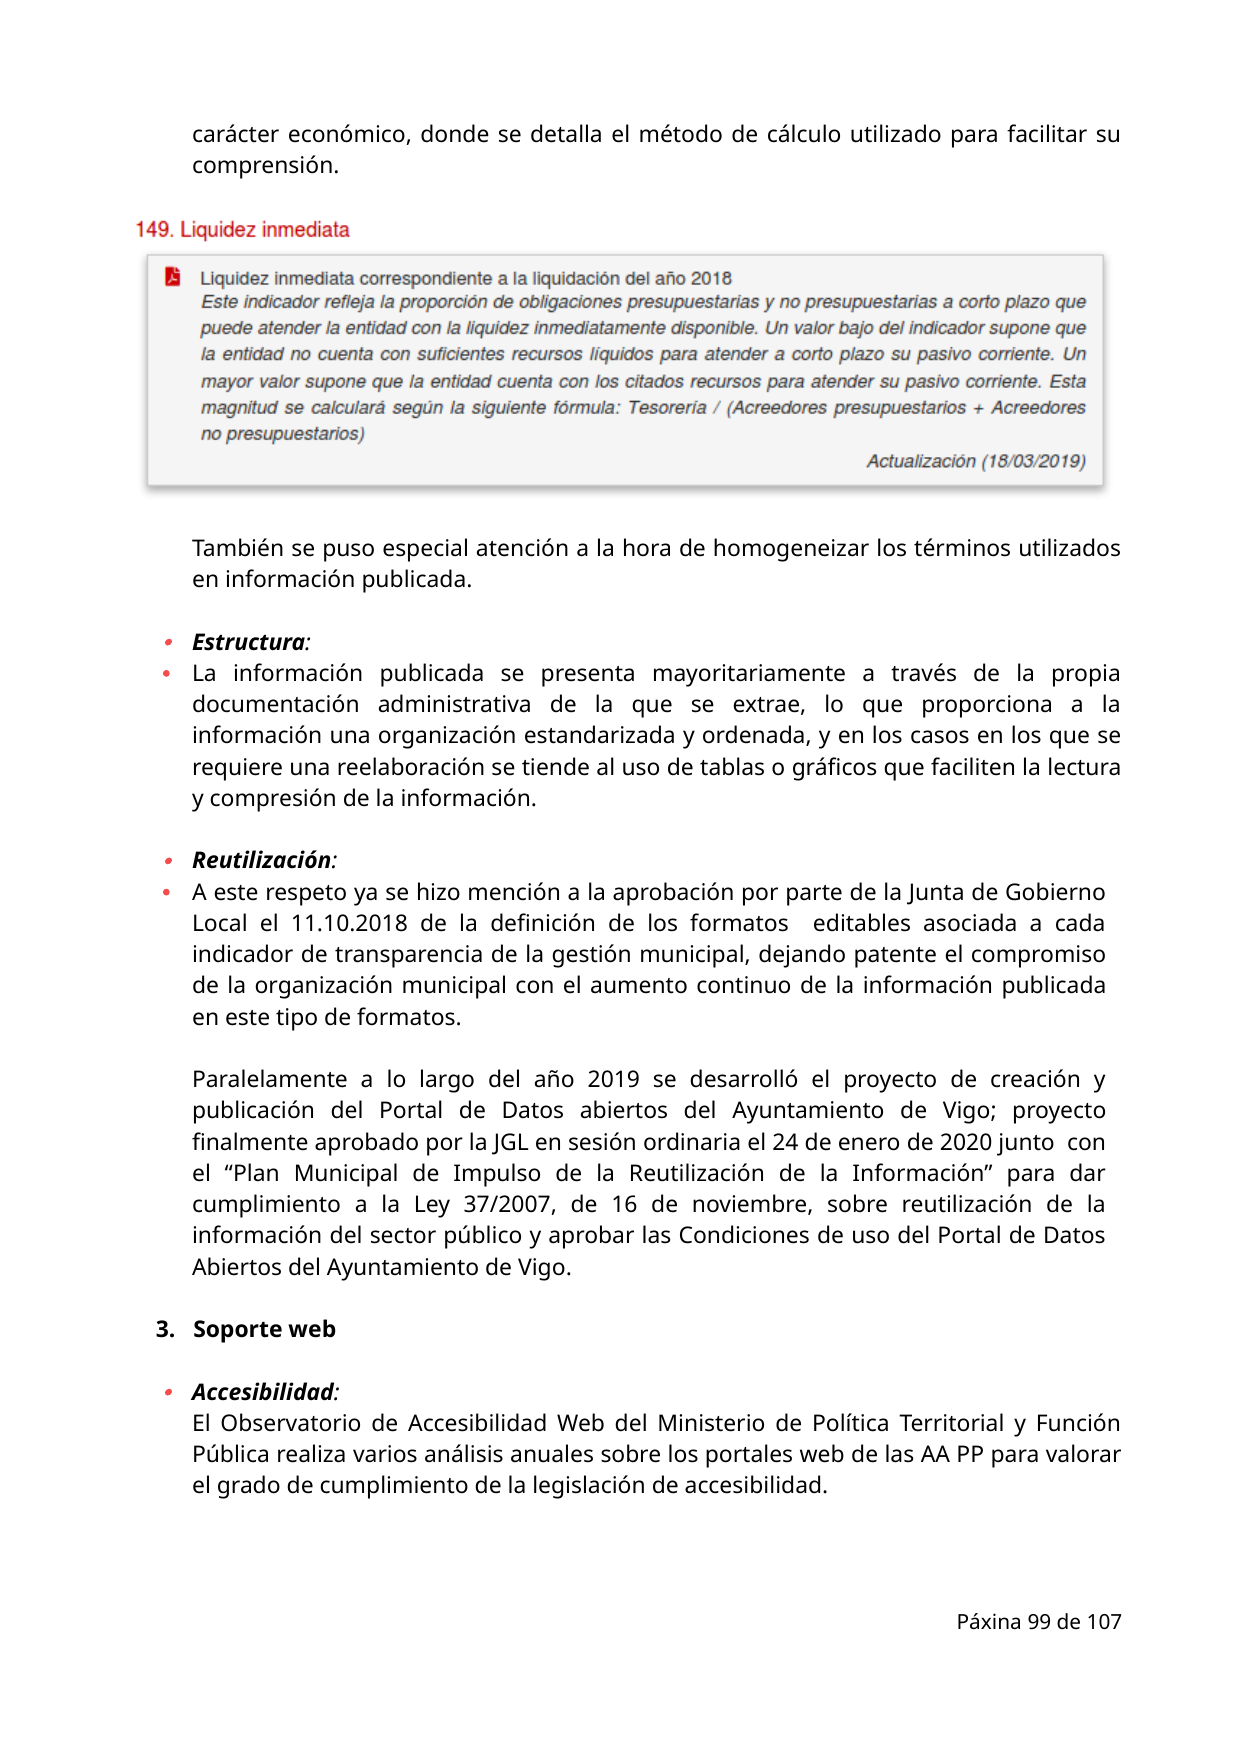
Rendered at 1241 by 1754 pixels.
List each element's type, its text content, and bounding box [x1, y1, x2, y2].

list Accesibilidad: [162, 1376, 1122, 1407]
list También se puso especial atención a la hora de homogeneizar los términos utilizados en información publicada. [162, 532, 1122, 594]
list carácter económico, donde se detalla el método de cálculo utilizado para facilitar su comprensión. [162, 118, 1122, 181]
subtitle Soporte web [156, 1313, 1122, 1344]
picture [118, 211, 1123, 501]
list Reutilización: [162, 844, 1122, 876]
list El Observatorio de Accesibilidad Web del Ministerio de Política Territorial y Función Pública realiza varios análisis anuales sobre los portales web de las AA PP para valorar el grado de cumplimiento de la legislación de accesibilidad. [162, 1407, 1122, 1501]
list Paralelamente a lo largo del año 2019 se desarrolló el proyecto de creación y publicación del Portal de Datos abiertos del Ayuntamiento de Vigo; proyecto finalmente aprobado por la JGL en sesión ordinaria el 24 de enero de 2020 junto con el “Plan Municipal de Impulso de la Reutilización de la Información” para dar cumplimiento a la Ley 37/2007, de 16 de noviembre, sobre reutilización de la información del sector público y aprobar las Condiciones de uso del Portal de Datos Abiertos del Ayuntamiento de Vigo. [162, 1063, 1107, 1282]
list Estructura: [162, 626, 1122, 657]
